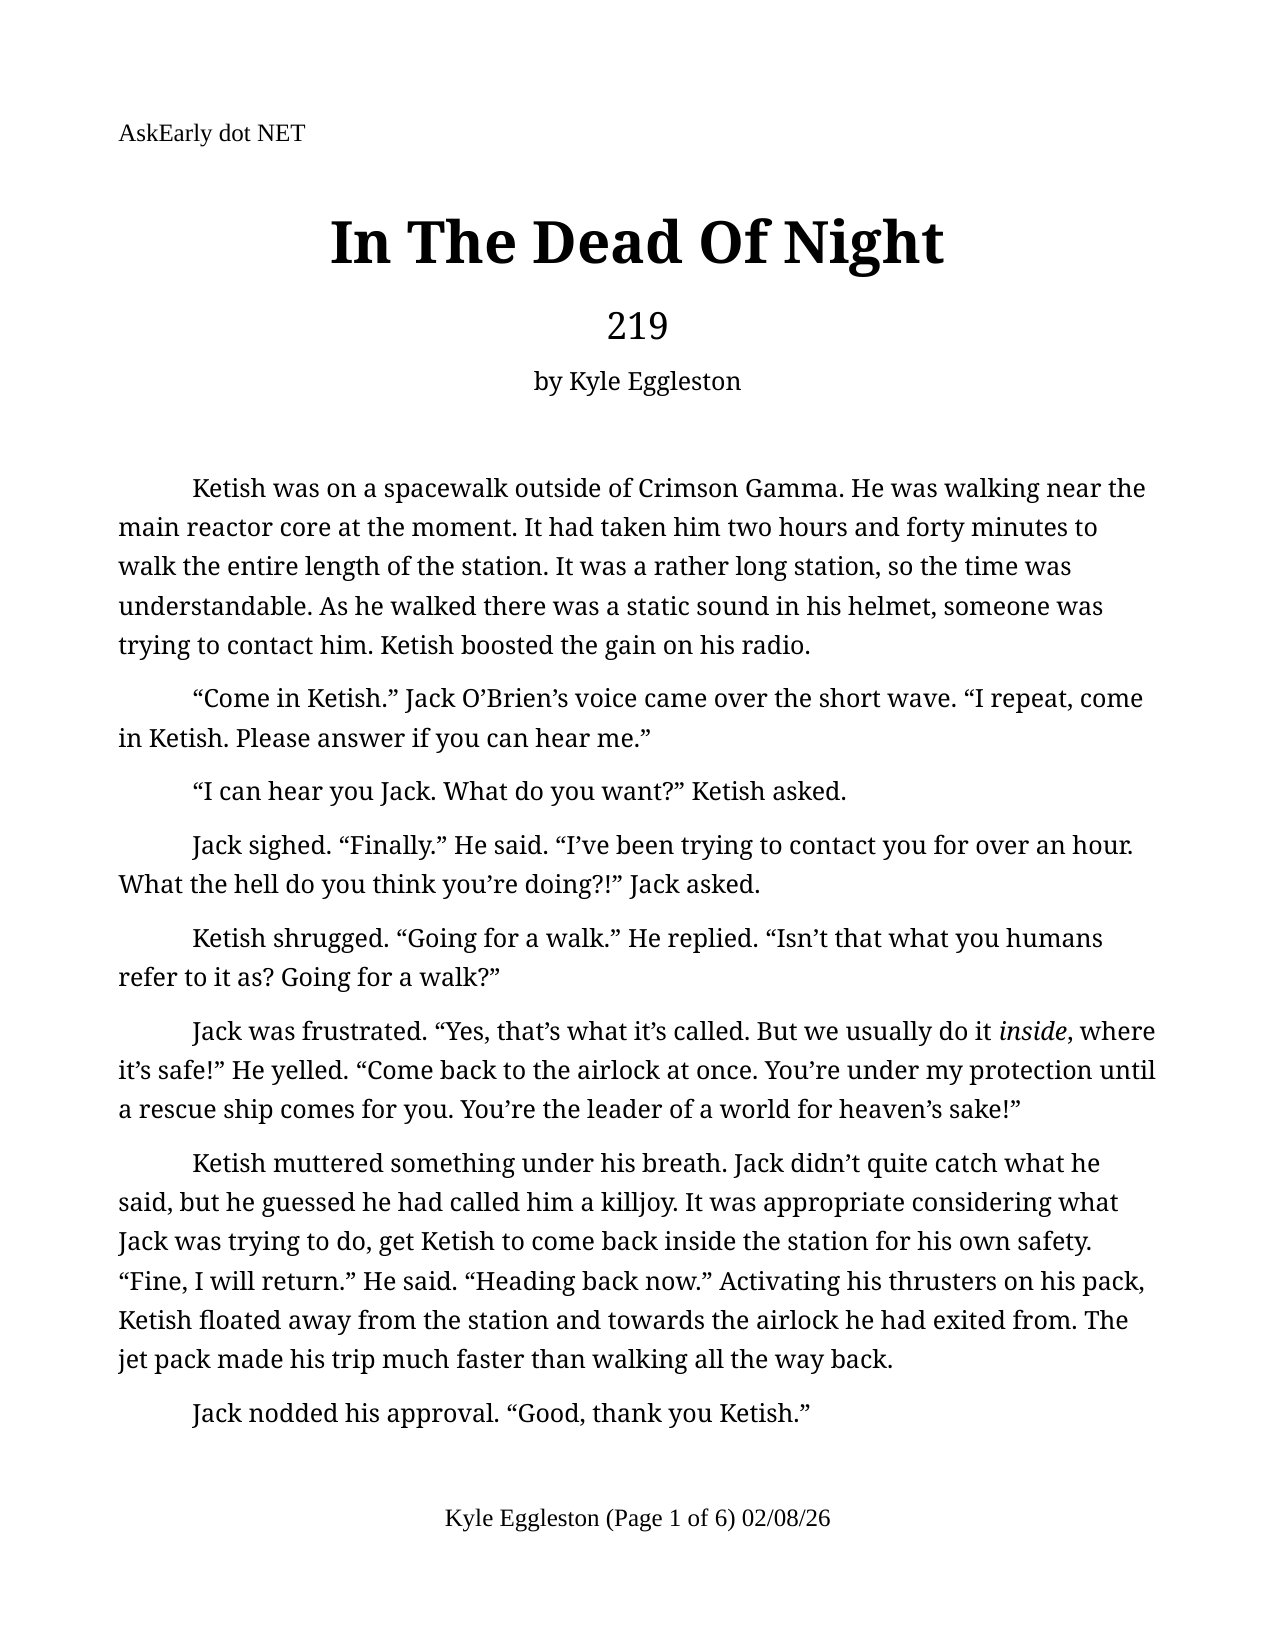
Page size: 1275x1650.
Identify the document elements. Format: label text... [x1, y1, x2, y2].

text “Come in Ketish.” Jack O’Brien’s voice came over the short wave. “I repeat, come in Ketish. Please answer if you can hear me.” [118, 681, 1157, 754]
subtitle 219 [118, 299, 1157, 351]
text Ketish was on a spacewalk outside of Crimson Gamma. He was walking near the main reactor core at the moment. It had taken him two hours and forty minutes to walk the entire length of the station. It was a rather long station, so the time was understandable. As he walked there was a static sound in his helmet, someone was trying to contact him. Ketish boosted the gain on his radio. [118, 471, 1157, 661]
text Jack sighed. “Finally.” He said. “I’ve been trying to contact you for over an hour. What the hell do you think you’re doing?!” Jack asked. [118, 828, 1157, 901]
text Ketish muttered something under his breath. Jack didn’t quite catch what he said, but he guessed he had called him a killjoy. It was appropriate considering what Jack was trying to do, get Ketish to come back inside the station for his own safety. “Fine, I will return.” He said. “Heading back now.” Activating his thrusters on his pack, Ketish floated away from the station and towards the airlock he had exited from. The jet pack made his trip much faster than walking all the way back. [118, 1146, 1157, 1376]
text “I can hear you Jack. What do you want?” Ketish asked. [118, 774, 1157, 808]
text Ketish shrugged. “Going for a walk.” He replied. “Isn’t that what you humans refer to it as? Going for a walk?” [118, 921, 1157, 994]
title In The Dead Of Night [118, 201, 1157, 281]
text Jack nodded his approval. “Good, thank you Ketish.” [118, 1395, 1157, 1429]
text Jack was frustrated. “Yes, that’s what it’s called. But we usually do it inside, where it’s safe!” He yelled. “Come back to the airlock at once. You’re under my protection until a rescue ship comes for you. You’re the leader of a world for heaven’s sake!” [118, 1013, 1157, 1126]
text by Kyle Eggleston [118, 363, 1157, 397]
